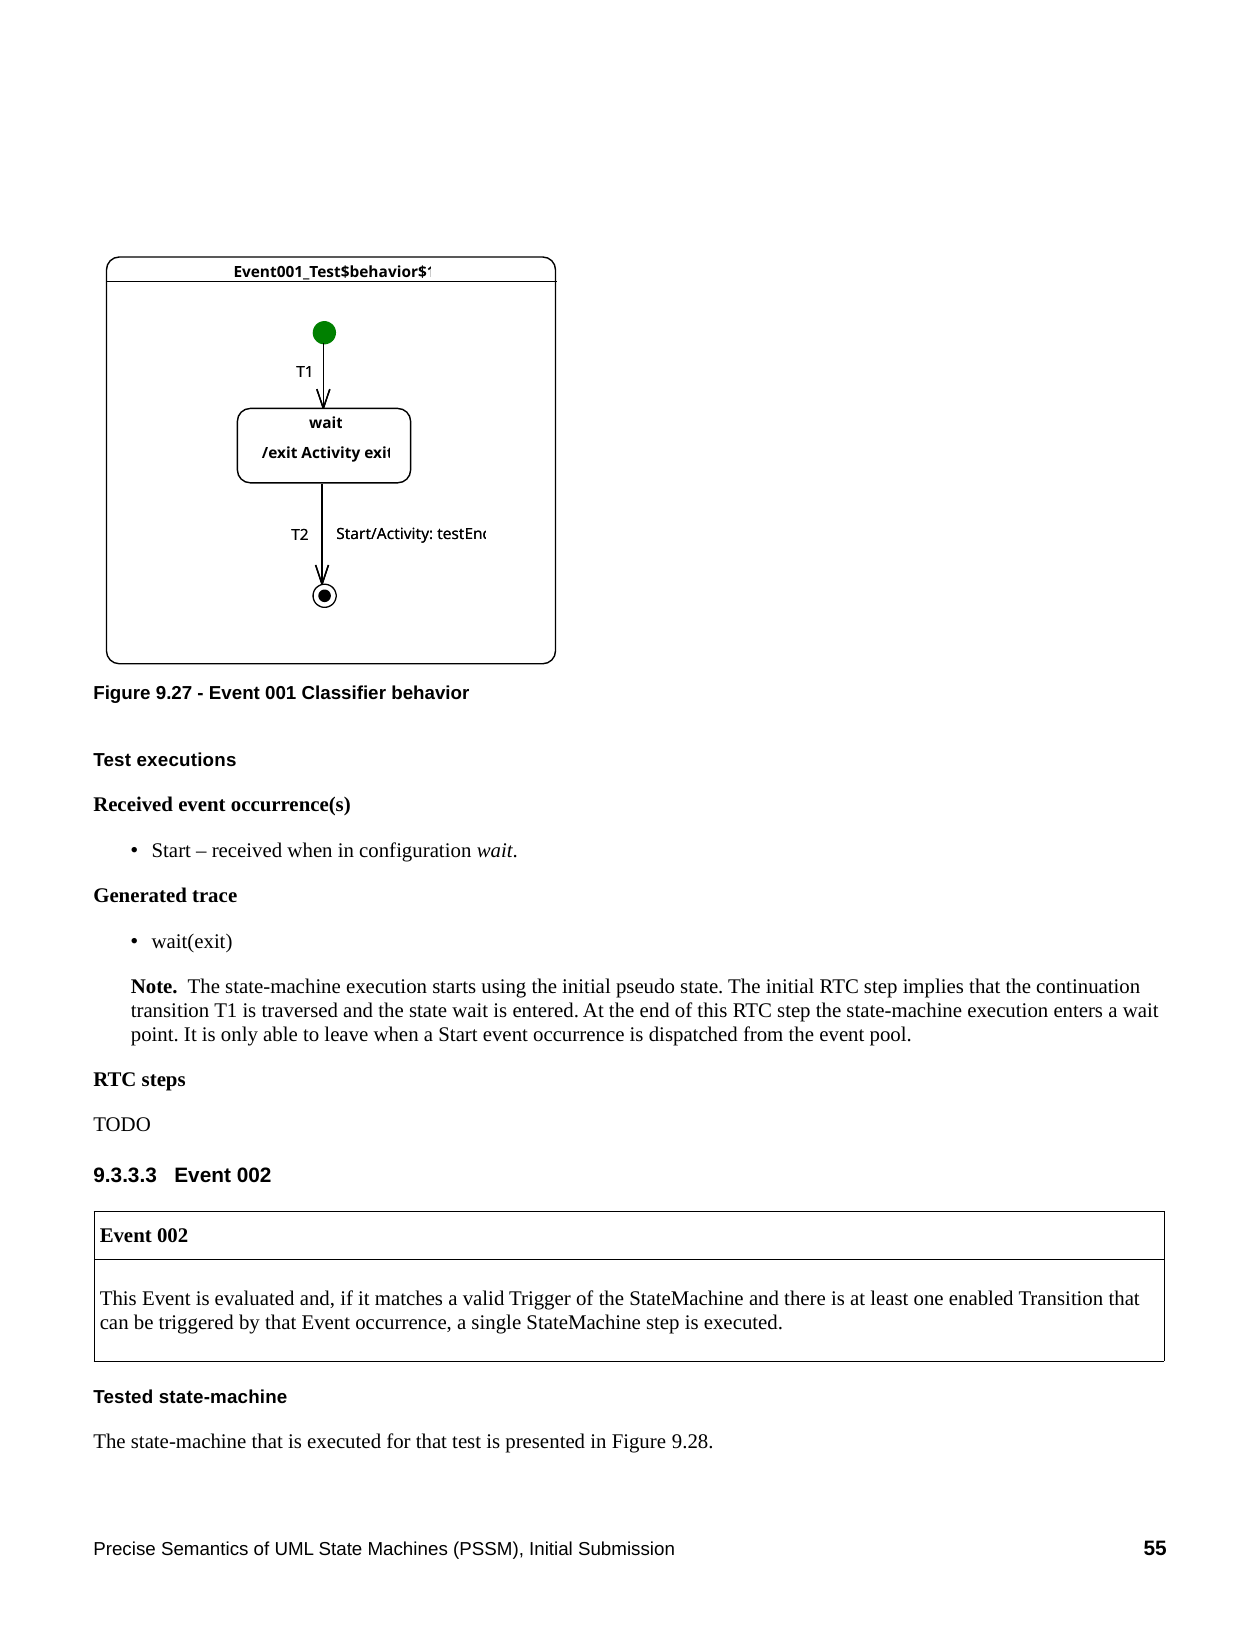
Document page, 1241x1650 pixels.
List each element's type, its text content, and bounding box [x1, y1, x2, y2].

text Figure 9.27 - Event 001 Classifier behavior [93, 243, 570, 703]
subtitle Event 002 [93, 1161, 1164, 1186]
text TODO [93, 1112, 1164, 1136]
text RTC steps [93, 1067, 1164, 1091]
text Generated trace [93, 883, 1164, 907]
text Received event occurrence(s) [93, 792, 1164, 816]
subtitle Test executions [93, 749, 1164, 771]
text The state-machine that is executed for that test is presented in Figure 9.28. [93, 1429, 1164, 1453]
table_header Event 002 [95, 1212, 1164, 1259]
list wait(exit) [131, 928, 1164, 953]
list Start – received when in configuration wait. [131, 837, 1164, 862]
table_cell This Event is evaluated and, if it matches a valid Trigger of the StateMachine and there is at least one enabled Transition that can be triggered by that Event occurrence, a single StateMachine step is executed. [95, 1260, 1164, 1361]
text Note. The state-machine execution starts using the initial pseudo state. The initial RTC step implies that the continuation transition T1 is traversed and the state wait is entered. At the end of this RTC step the state-machine execution enters a wait point. It is only able to leave when a Start event occurrence is dispatched from the event pool. [131, 974, 1164, 1046]
subtitle Tested state-machine [93, 1386, 1164, 1408]
